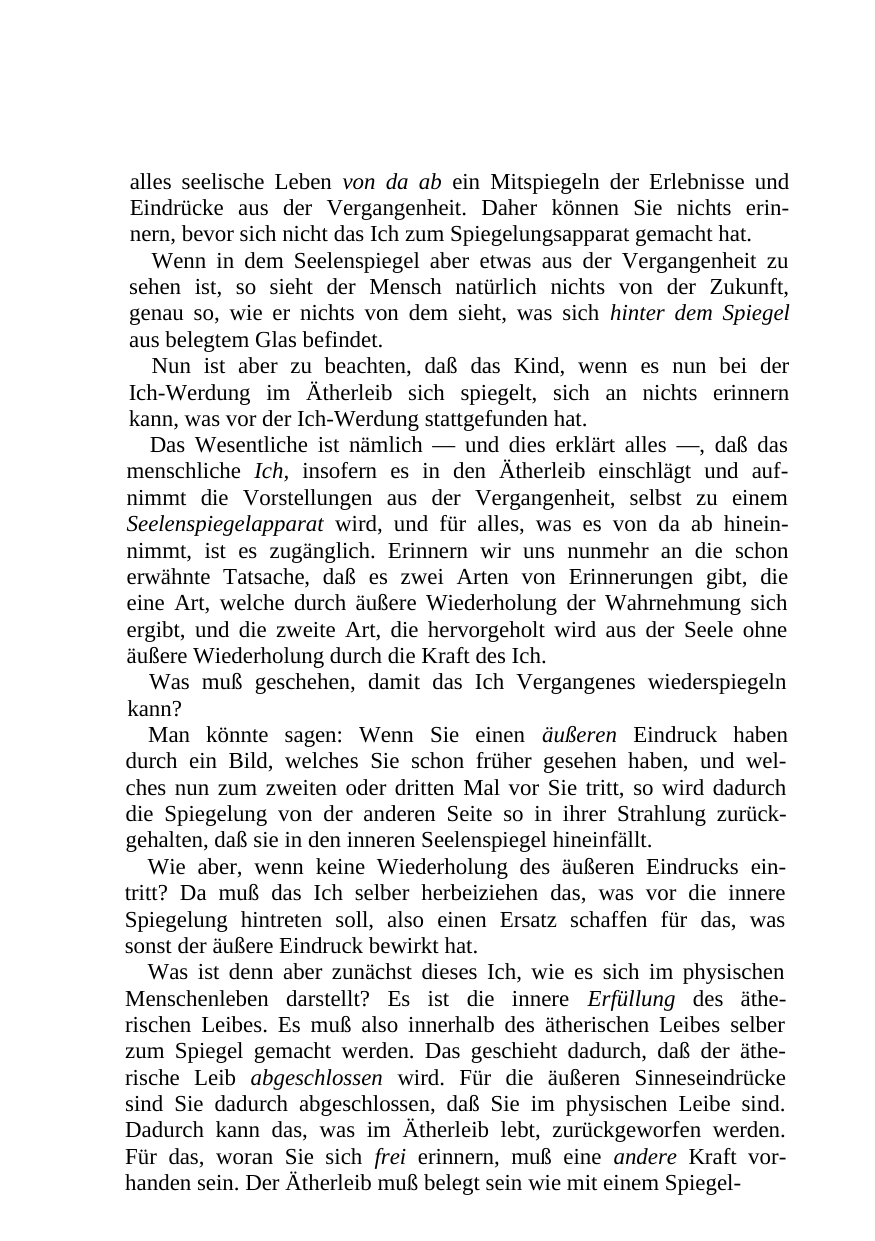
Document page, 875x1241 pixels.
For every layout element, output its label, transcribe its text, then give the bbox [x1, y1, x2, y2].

text Das Wesentliche ist nämlich — und dies erklärt alles —, daß das menschliche Ich, insofern es in den Ätherleib einschlägt und auf- nimmt die Vorstellungen aus der Vergangenheit, selbst zu einem Seelenspiegelapparat wird, und für alles, was es von da ab hinein- nimmt, ist es zugänglich. Erinnern wir uns nunmehr an die schon erwähnte Tatsache, daß es zwei Arten von Erinnerungen gibt, die eine Art, welche durch äußere Wiederholung der Wahrnehmung sich ergibt, und die zweite Art, die hervorgeholt wird aus der Seele ohne äußere Wiederholung durch die Kraft des Ich. [126, 431, 789, 668]
text Wenn in dem Seelenspiegel aber etwas aus der Vergangenheit zu sehen ist, so sieht der Mensch natürlich nichts von der Zukunft, genau so, wie er nichts von dem sieht, was sich hinter dem Spiegel aus belegtem Glas befindet. [129, 247, 790, 352]
text Was muß geschehen, damit das Ich Vergangenes wiederspiegeln kann? [127, 668, 787, 721]
text Man könnte sagen: Wenn Sie einen äußeren Eindruck haben durch ein Bild, welches Sie schon früher gesehen haben, und wel- ches nun zum zweiten oder dritten Mal vor Sie tritt, so wird dadurch die Spiegelung von der anderen Seite so in ihrer Strahlung zurück- gehalten, daß sie in den inneren Seelenspiegel hineinfällt. [125, 721, 788, 853]
text Nun ist aber zu beachten, daß das Kind, wenn es nun bei der Ich-Werdung im Ätherleib sich spiegelt, sich an nichts erinnern kann, was vor der Ich-Werdung stattgefunden hat. [128, 352, 791, 431]
text Wie aber, wenn keine Wiederholung des äußeren Eindrucks ein- tritt? Da muß das Ich selber herbeiziehen das, was vor die innere Spiegelung hintreten soll, also einen Ersatz schaffen für das, was sonst der äußere Eindruck bewirkt hat. [124, 853, 787, 958]
text alles seelische Leben von da ab ein Mitspiegeln der Erlebnisse und Eindrücke aus der Vergangenheit. Daher können Sie nichts erin- nern, bevor sich nicht das Ich zum Spiegelungsapparat gemacht hat. [129, 168, 790, 247]
text Was ist denn aber zunächst dieses Ich, wie es sich im physischen Menschenleben darstellt? Es ist die innere Erfüllung des äthe- rischen Leibes. Es muß also innerhalb des ätherischen Leibes selber zum Spiegel gemacht werden. Das geschieht dadurch, daß der äthe- rische Leib abgeschlossen wird. Für die äußeren Sinneseindrücke sind Sie dadurch abgeschlossen, daß Sie im physischen Leibe sind. Dadurch kann das, was im Ätherleib lebt, zurückgeworfen werden. Für das, woran Sie sich frei erinnern, muß eine andere Kraft vor- handen sein. Der Ätherleib muß belegt sein wie mit einem Spiegel- [125, 958, 787, 1196]
